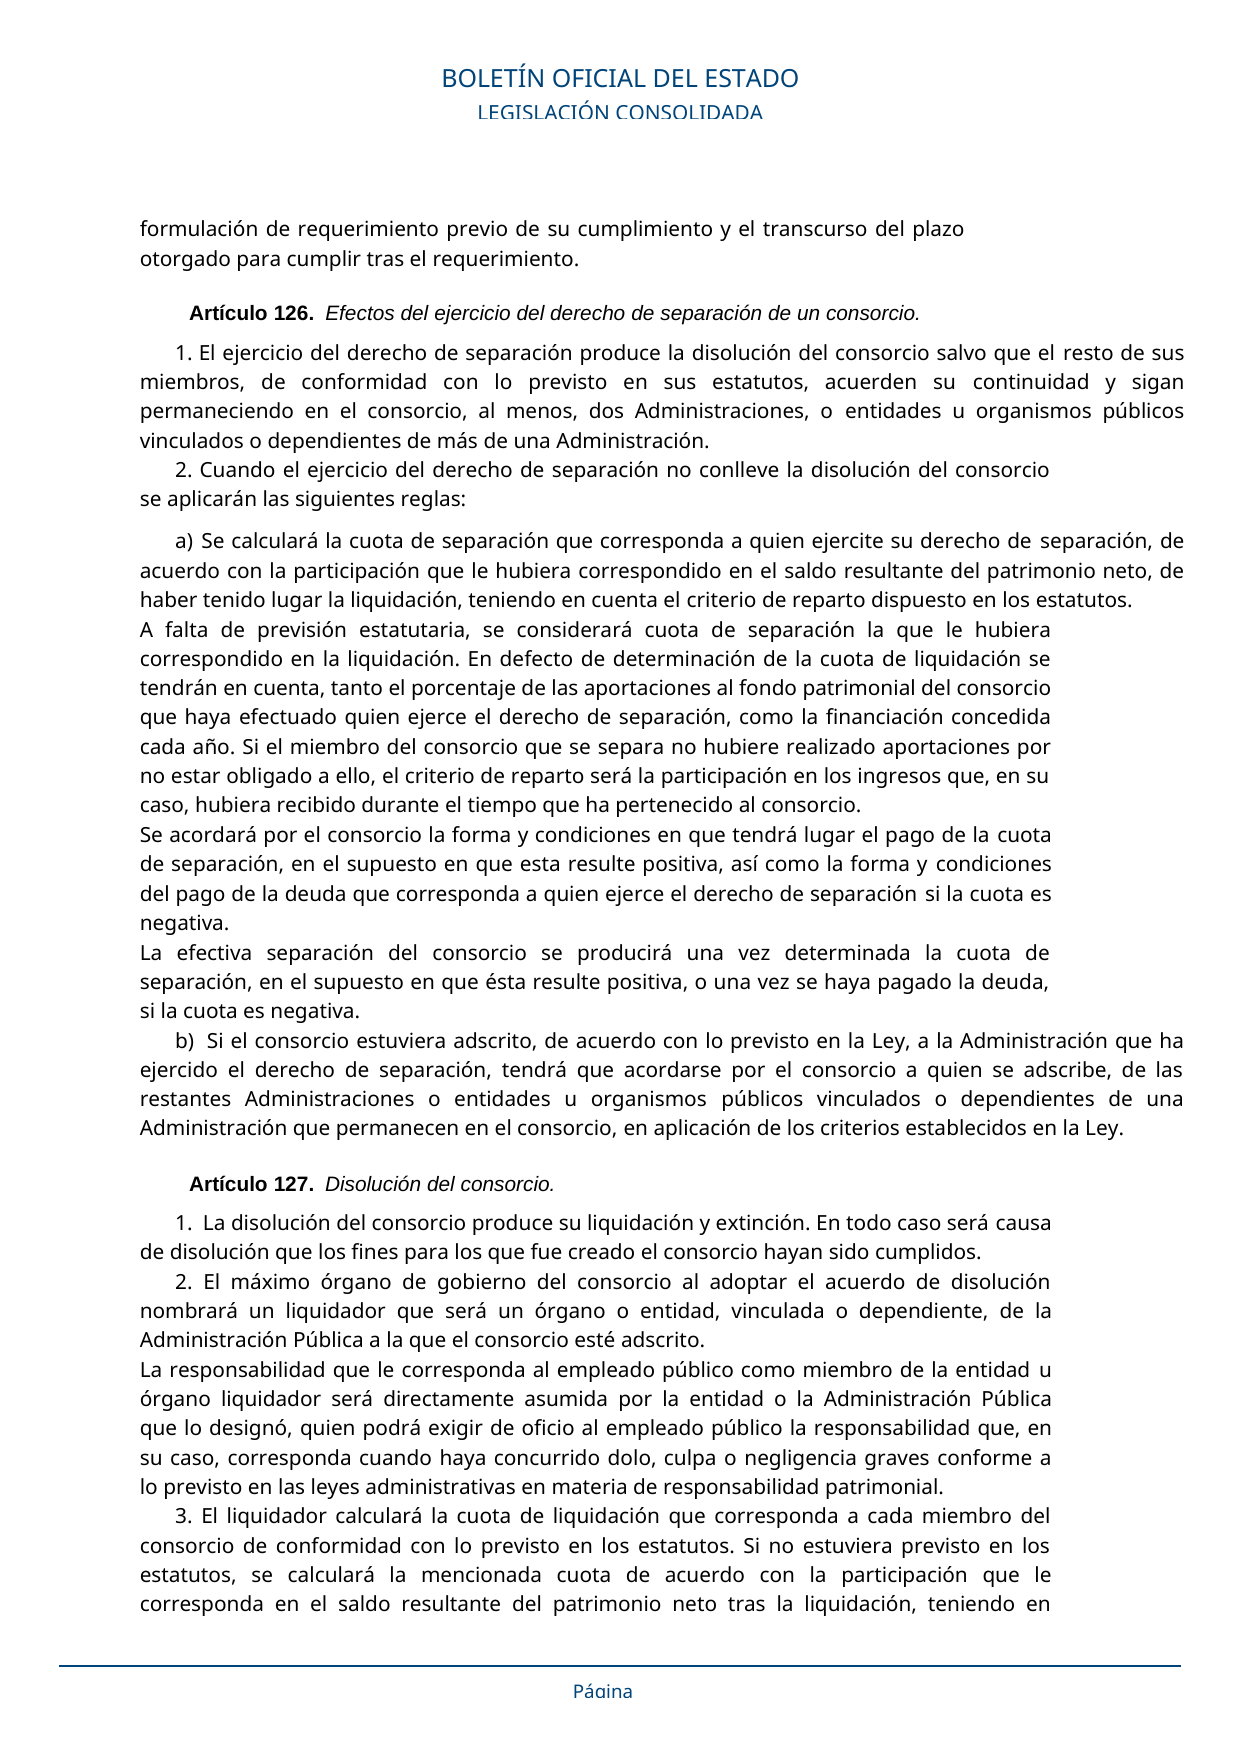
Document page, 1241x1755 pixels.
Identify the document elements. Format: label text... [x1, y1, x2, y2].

text La efectiva separación del consorcio se producirá una vez determinada la cuota de separación, en el supuesto en que ésta resulte positiva, o una vez se haya pagado la deuda, si la cuota es negativa. [139, 938, 1052, 1024]
list El liquidador calculará la cuota de liquidación que corresponda a cada miembro del consorcio de conformidad con lo previsto en los estatutos. Si no estuviera previsto en los estatutos, se calculará la mencionada cuota de acuerdo con la participación que le corresponda en el saldo resultante del patrimonio neto tras la liquidación, teniendo en [139, 1502, 1052, 1618]
list El ejercicio del derecho de separación produce la disolución del consorcio salvo que el resto de sus miembros, de conformidad con lo previsto en sus estatutos, acuerden su continuidad y sigan permaneciendo en el consorcio, al menos, dos Administraciones, o entidades u organismos públicos vinculados o dependientes de más de una Administración. [139, 338, 1184, 454]
list Se calculará la cuota de separación que corresponda a quien ejercite su derecho de separación, de acuerdo con la participación que le hubiera correspondido en el saldo resultante del patrimonio neto, de haber tenido lugar la liquidación, teniendo en cuenta el criterio de reparto dispuesto en los estatutos. [139, 527, 1184, 613]
text formulación de requerimiento previo de su cumplimiento y el transcurso del plazo otorgado para cumplir tras el requerimiento. [139, 214, 1052, 272]
text Se acordará por el consorcio la forma y condiciones en que tendrá lugar el pago de la cuota de separación, en el supuesto en que esta resulte positiva, así como la forma y condiciones del pago de la deuda que corresponda a quien ejerce el derecho de separación si la cuota es negativa. [139, 820, 1052, 936]
list El máximo órgano de gobierno del consorcio al adoptar el acuerdo de disolución nombrará un liquidador que será un órgano o entidad, vinculada o dependiente, de la Administración Pública a la que el consorcio esté adscrito. [139, 1267, 1052, 1354]
text Artículo 126. Efectos del ejercicio del derecho de separación de un consorcio. [189, 301, 1184, 325]
text La responsabilidad que le corresponda al empleado público como miembro de la entidad u órgano liquidador será directamente asumida por la entidad o la Administración Pública que lo designó, quien podrá exigir de oficio al empleado público la responsabilidad que, en su caso, corresponda cuando haya concurrido dolo, culpa o negligencia graves conforme a lo previsto en las leyes administrativas en materia de responsabilidad patrimonial. [139, 1355, 1052, 1500]
list La disolución del consorcio produce su liquidación y extinción. En todo caso será causa de disolución que los fines para los que fue creado el consorcio hayan sido cumplidos. [139, 1208, 1052, 1266]
list Si el consorcio estuviera adscrito, de acuerdo con lo previsto en la Ley, a la Administración que ha ejercido el derecho de separación, tendrá que acordarse por el consorcio a quien se adscribe, de las restantes Administraciones o entidades u organismos públicos vinculados o dependientes de una Administración que permanecen en el consorcio, en aplicación de los criterios establecidos en la Ley. [139, 1026, 1184, 1142]
text A falta de previsión estatutaria, se considerará cuota de separación la que le hubiera correspondido en la liquidación. En defecto de determinación de la cuota de liquidación se tendrán en cuenta, tanto el porcentaje de las aportaciones al fondo patrimonial del consorcio que haya efectuado quien ejerce el derecho de separación, como la financiación concedida cada año. Si el miembro del consorcio que se separa no hubiere realizado aportaciones por no estar obligado a ello, el criterio de reparto será la participación en los ingresos que, en su caso, hubiera recibido durante el tiempo que ha pertenecido al consorcio. [139, 615, 1052, 819]
list Cuando el ejercicio del derecho de separación no conlleve la disolución del consorcio se aplicarán las siguientes reglas: [139, 455, 1052, 513]
text Artículo 127. Disolución del consorcio. [189, 1171, 1184, 1195]
